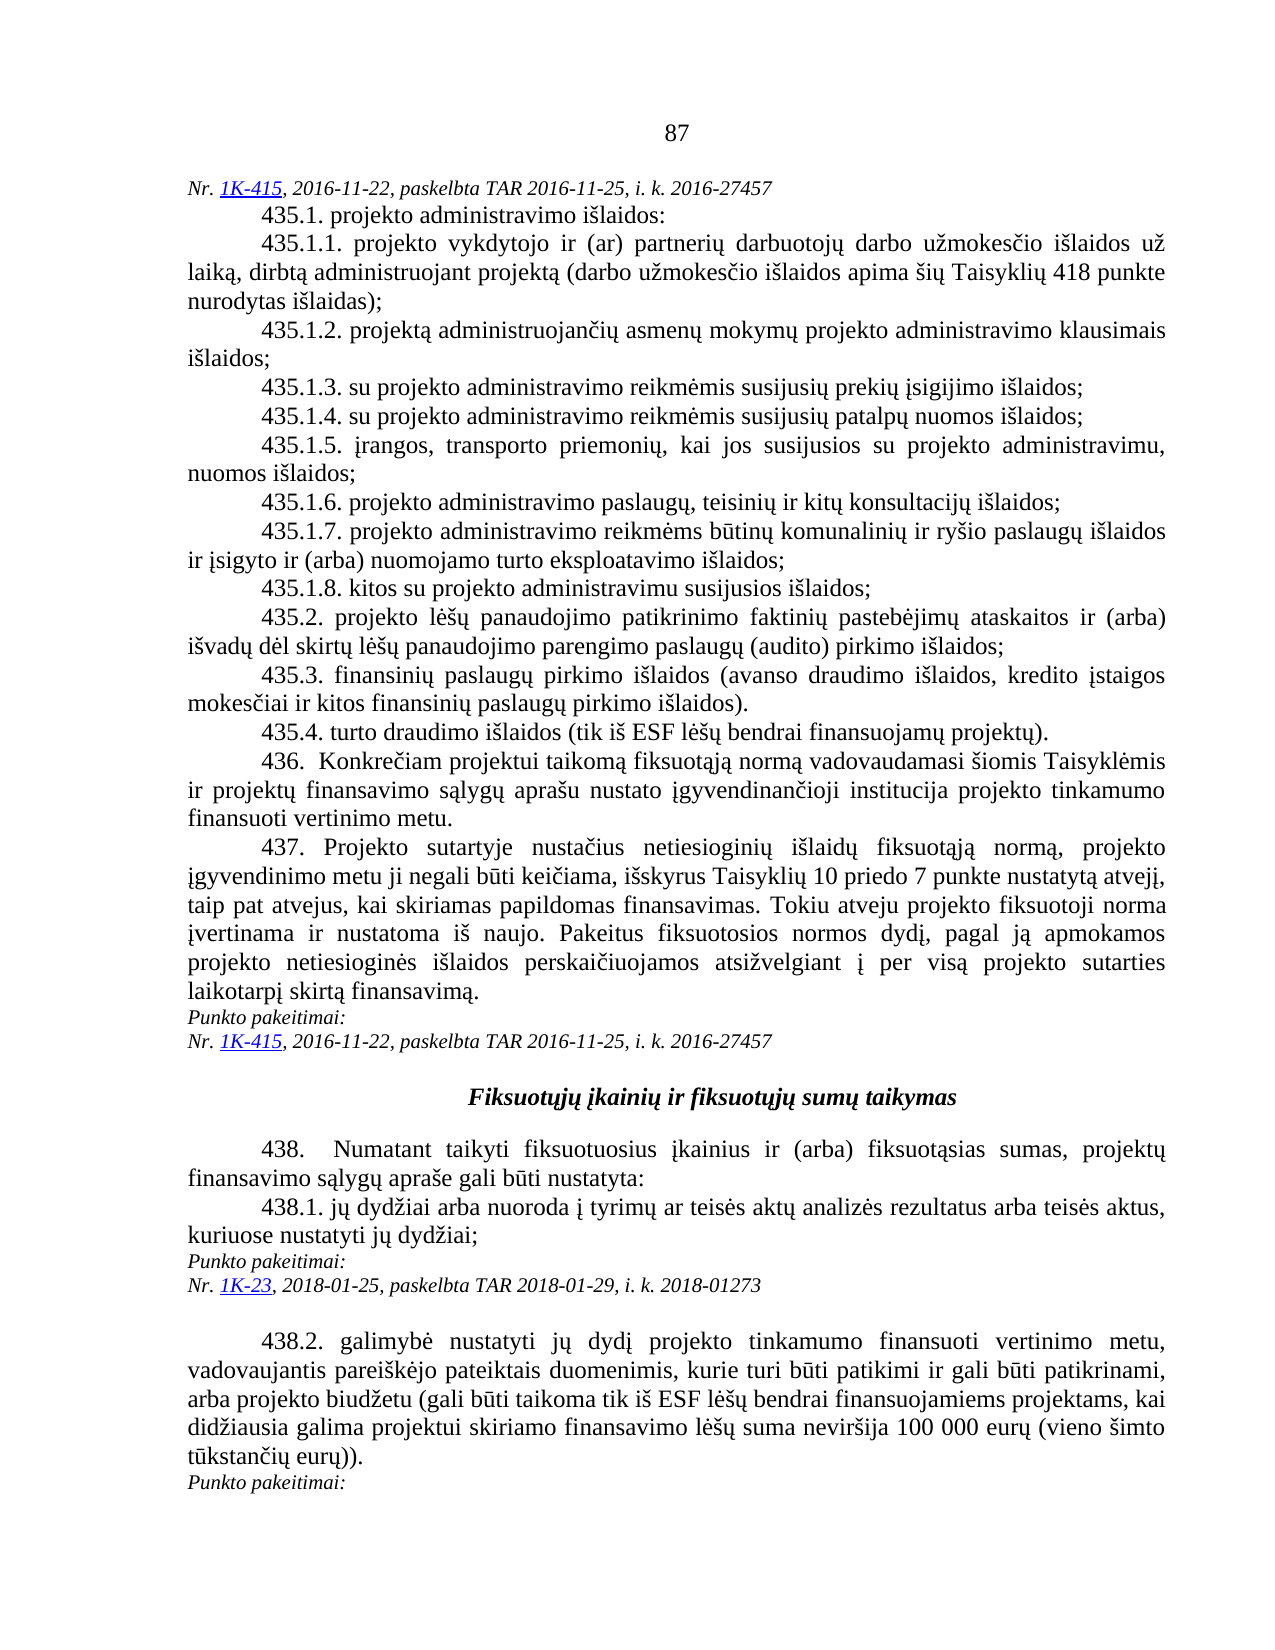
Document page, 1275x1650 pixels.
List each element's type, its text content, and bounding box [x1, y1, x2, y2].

text Punkto pakeitimai: [187, 1005, 1167, 1029]
text 438.1. jų dydžiai arba nuoroda į tyrimų ar teisės aktų analizės rezultatus arba teisės aktus, kuriuose nustatyti jų dydžiai; [187, 1192, 1167, 1249]
text 438. Numatant taikyti fiksuotuosius įkainius ir (arba) fiksuotąsias sumas, projektų finansavimo sąlygų apraše gali būti nustatyta: [187, 1134, 1167, 1192]
text 435.3. finansinių paslaugų pirkimo išlaidos (avanso draudimo išlaidos, kredito įstaigos mokesčiai ir kitos finansinių paslaugų pirkimo išlaidos). [187, 660, 1167, 717]
text 435.1.6. projekto administravimo paslaugų, teisinių ir kitų konsultacijų išlaidos; [187, 487, 1167, 516]
text 437. Projekto sutartyje nustačius netiesioginių išlaidų fiksuotąją normą, projekto įgyvendinimo metu ji negali būti keičiama, išskyrus Taisyklių 10 priedo 7 punkte nustatytą atvejį, taip pat atvejus, kai skiriamas papildomas finansavimas. Tokiu atveju projekto fiksuotoji norma įvertinama ir nustatoma iš naujo. Pakeitus fiksuotosios normos dydį, pagal ją apmokamos projekto netiesioginės išlaidos perskaičiuojamos atsižvelgiant į per visą projekto sutarties laikotarpį skirtą finansavimą. [187, 832, 1167, 1005]
text Nr. 1K-23, 2018-01-25, paskelbta TAR 2018-01-29, i. k. 2018-01273 [187, 1273, 1167, 1297]
text 435.1.8. kitos su projekto administravimu susijusios išlaidos; [187, 573, 1167, 602]
text 435.4. turto draudimo išlaidos (tik iš ESF lėšų bendrai finansuojamų projektų). [187, 717, 1167, 746]
text Punkto pakeitimai: [187, 1470, 1167, 1494]
text 435.2. projekto lėšų panaudojimo patikrinimo faktinių pastebėjimų ataskaitos ir (arba) išvadų dėl skirtų lėšų panaudojimo parengimo paslaugų (audito) pirkimo išlaidos; [187, 602, 1167, 660]
text 435.1. projekto administravimo išlaidos: [187, 200, 1167, 228]
text 435.1.5. įrangos, transporto priemonių, kai jos susijusios su projekto administravimu, nuomos išlaidos; [187, 430, 1167, 487]
text 435.1.4. su projekto administravimo reikmėmis susijusių patalpų nuomos išlaidos; [187, 401, 1167, 430]
text 435.1.7. projekto administravimo reikmėms būtinų komunalinių ir ryšio paslaugų išlaidos ir įsigyto ir (arba) nuomojamo turto eksploatavimo išlaidos; [187, 516, 1167, 573]
text Nr. 1K-415, 2016-11-22, paskelbta TAR 2016-11-25, i. k. 2016-27457 [187, 1029, 1167, 1053]
subtitle Fiksuotųjų įkainių ir fiksuotųjų sumų taikymas [261, 1082, 1167, 1110]
text Nr. 1K-415, 2016-11-22, paskelbta TAR 2016-11-25, i. k. 2016-27457 [187, 176, 1167, 200]
text 438.2. galimybė nustatyti jų dydį projekto tinkamumo finansuoti vertinimo metu, vadovaujantis pareiškėjo pateiktais duomenimis, kurie turi būti patikimi ir gali būti patikrinami, arba projekto biudžetu (gali būti taikoma tik iš ESF lėšų bendrai finansuojamiems projektams, kai didžiausia galima projektui skiriamo finansavimo lėšų suma neviršija 100 000 eurų (vieno šimto tūkstančių eurų)). [187, 1326, 1167, 1470]
text 435.1.1. projekto vykdytojo ir (ar) partnerių darbuotojų darbo užmokesčio išlaidos už laiką, dirbtą administruojant projektą (darbo užmokesčio išlaidos apima šių Taisyklių 418 punkte nurodytas išlaidas); [187, 228, 1167, 315]
text 435.1.2. projektą administruojančių asmenų mokymų projekto administravimo klausimais išlaidos; [187, 315, 1167, 372]
text 436. Konkrečiam projektui taikomą fiksuotąją normą vadovaudamasi šiomis Taisyklėmis ir projektų finansavimo sąlygų aprašu nustato įgyvendinančioji institucija projekto tinkamumo finansuoti vertinimo metu. [187, 746, 1167, 832]
text 435.1.3. su projekto administravimo reikmėmis susijusių prekių įsigijimo išlaidos; [187, 372, 1167, 401]
text Punkto pakeitimai: [187, 1249, 1167, 1273]
